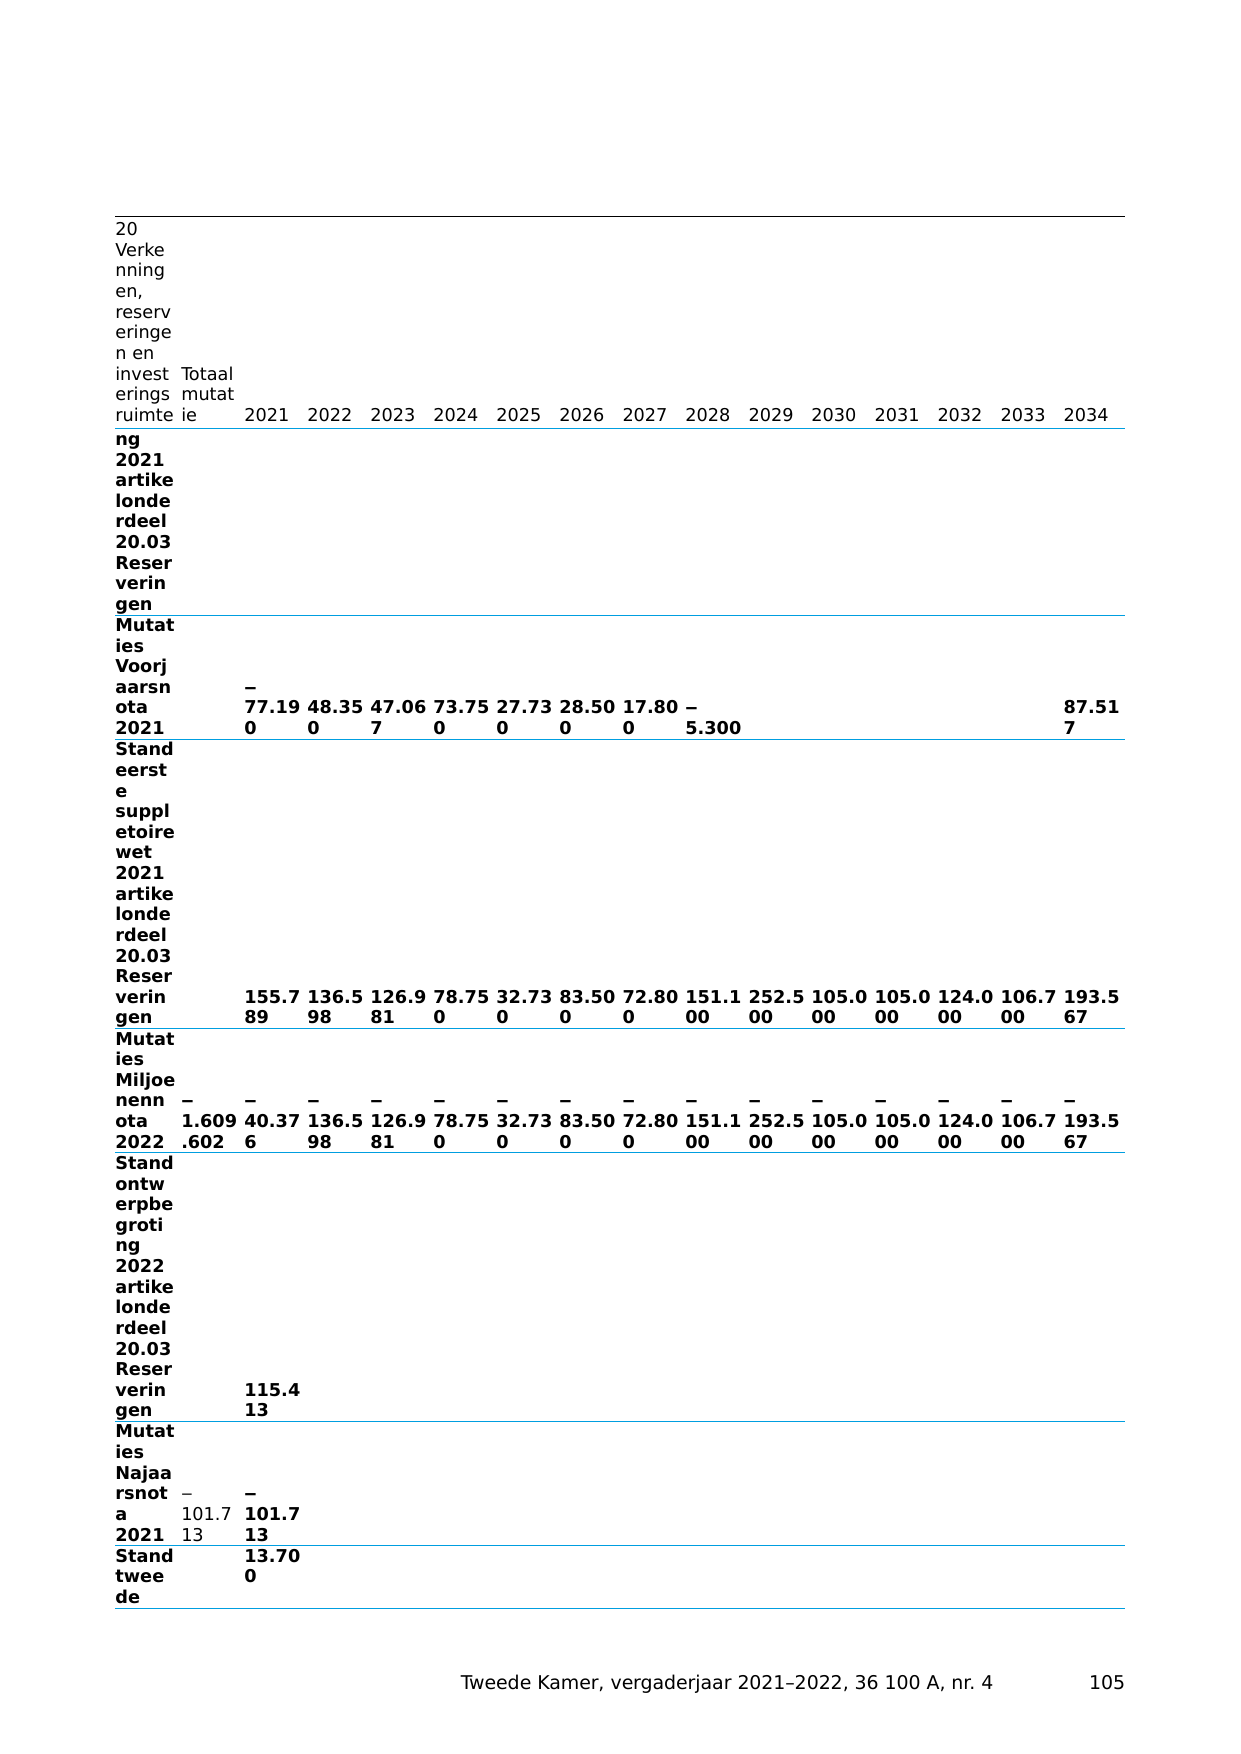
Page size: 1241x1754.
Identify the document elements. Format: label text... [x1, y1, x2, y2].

table_cell ‒ 77.190 [241, 616, 304, 739]
table_cell ‒ 101.713 [178, 1422, 241, 1545]
table_cell [493, 1153, 556, 1421]
table_cell ‒ 151.100 [682, 1029, 745, 1152]
table_cell ‒ 32.730 [493, 1029, 556, 1152]
table_cell ‒ 252.500 [745, 1029, 808, 1152]
table_cell [241, 429, 304, 614]
table_cell [367, 429, 430, 614]
table_cell [619, 1422, 682, 1545]
table_cell ‒ 105.000 [808, 1029, 871, 1152]
table_cell [998, 1153, 1060, 1421]
table_cell 2034 [1060, 217, 1125, 428]
table_cell 87.517 [1060, 616, 1125, 739]
table_cell [367, 1422, 430, 1545]
table_cell ‒ 5.300 [682, 616, 745, 739]
table_cell [1060, 429, 1125, 614]
table_cell [619, 1546, 682, 1608]
table_cell 2030 [808, 217, 871, 428]
table_cell [367, 1546, 430, 1608]
table_cell [556, 429, 619, 614]
table_cell [998, 429, 1060, 614]
table_cell 2032 [934, 217, 997, 428]
table_cell 115.413 [241, 1153, 304, 1421]
table_cell [682, 1153, 745, 1421]
table_cell ‒ 72.800 [619, 1029, 682, 1152]
table_cell 27.730 [493, 616, 556, 739]
table_cell 124.000 [934, 740, 997, 1028]
table_cell [493, 1422, 556, 1545]
table_cell 83.500 [556, 740, 619, 1028]
table_cell [304, 1546, 367, 1608]
table_cell 151.100 [682, 740, 745, 1028]
table_header Tabel 10 Artikel 20 Verkenningen, reserveringen en investeringsruimte [115, 191, 1125, 216]
table_cell [682, 429, 745, 614]
table_cell 136.598 [304, 740, 367, 1028]
table_cell ‒ 78.750 [430, 1029, 493, 1152]
table_cell [808, 1153, 871, 1421]
table_cell 2023 [367, 217, 430, 428]
table_cell [493, 1546, 556, 1608]
table_cell 47.067 [367, 616, 430, 739]
table_cell 2029 [745, 217, 808, 428]
table_cell 17.800 [619, 616, 682, 739]
table_cell ‒ 193.567 [1060, 1029, 1125, 1152]
table_cell [871, 1546, 934, 1608]
table_cell Stand tweede [115, 1546, 178, 1608]
table_cell [871, 429, 934, 614]
table_cell [178, 616, 241, 739]
table_cell ‒ 126.981 [367, 1029, 430, 1152]
table_cell [808, 1422, 871, 1545]
table_cell Stand ontwerpbegroting 2022 artikelonderdeel 20.03 Reserveringen [115, 1153, 178, 1421]
table_cell [934, 1153, 997, 1421]
table_cell [871, 616, 934, 739]
table_cell [430, 429, 493, 614]
table_cell 2033 [998, 217, 1060, 428]
table_cell Stand eerste suppletoire wet 2021 artikelonderdeel 20.03 Reserveringen [115, 740, 178, 1028]
table_cell [178, 1546, 241, 1608]
table_cell [304, 1153, 367, 1421]
table_cell [745, 1422, 808, 1545]
table_cell [745, 429, 808, 614]
table_cell 28.500 [556, 616, 619, 739]
table_cell [808, 1546, 871, 1608]
table_cell [430, 1153, 493, 1421]
table_cell [556, 1422, 619, 1545]
table_cell Mutaties Najaarsnota 2021 [115, 1422, 178, 1545]
table_cell 2025 [493, 217, 556, 428]
table_cell 105.000 [871, 740, 934, 1028]
table_cell 20 Verkenningen, reserveringen en investeringsruimte [115, 217, 178, 428]
table_cell ‒ 83.500 [556, 1029, 619, 1152]
table_cell [304, 1422, 367, 1545]
table_cell 106.700 [998, 740, 1060, 1028]
table_cell [178, 740, 241, 1028]
table_cell [1060, 1422, 1125, 1545]
table_cell ‒ 106.700 [998, 1029, 1060, 1152]
table_cell 48.350 [304, 616, 367, 739]
table_cell [998, 1546, 1060, 1608]
table_cell [808, 429, 871, 614]
table_cell Totaal mutatie [178, 217, 241, 428]
table_cell 2028 [682, 217, 745, 428]
table_cell ‒ 40.376 [241, 1029, 304, 1152]
table_cell [745, 1546, 808, 1608]
table_cell [556, 1153, 619, 1421]
table_cell Mutaties Miljoenennota 2022 [115, 1029, 178, 1152]
table_cell [493, 429, 556, 614]
table_cell ‒ 1.609.602 [178, 1029, 241, 1152]
table_cell 252.500 [745, 740, 808, 1028]
table_cell [178, 429, 241, 614]
table_cell [934, 616, 997, 739]
table_cell 105.000 [808, 740, 871, 1028]
table_cell [304, 429, 367, 614]
table_cell ‒ 136.598 [304, 1029, 367, 1152]
table_cell 32.730 [493, 740, 556, 1028]
table_cell 193.567 [1060, 740, 1125, 1028]
table_cell ‒ 101.713 [241, 1422, 304, 1545]
table_cell 2027 [619, 217, 682, 428]
table_cell [871, 1422, 934, 1545]
table_cell ‒ 124.000 [934, 1029, 997, 1152]
table_cell [430, 1422, 493, 1545]
table_cell [934, 429, 997, 614]
table_cell 2026 [556, 217, 619, 428]
table_cell 13.700 [241, 1546, 304, 1608]
table_cell [430, 1546, 493, 1608]
table_cell [682, 1546, 745, 1608]
table_cell [1060, 1546, 1125, 1608]
table_cell [934, 1422, 997, 1545]
table_cell [998, 616, 1060, 739]
table_cell [556, 1546, 619, 1608]
table_cell ‒ 105.000 [871, 1029, 934, 1152]
table_cell [619, 429, 682, 614]
table_cell [934, 1546, 997, 1608]
table_cell 2031 [871, 217, 934, 428]
table_cell 2024 [430, 217, 493, 428]
table_cell 2022 [304, 217, 367, 428]
table_cell 73.750 [430, 616, 493, 739]
table_cell [682, 1422, 745, 1545]
table_cell [1060, 1153, 1125, 1421]
table_cell [367, 1153, 430, 1421]
table_cell 2021 [241, 217, 304, 428]
table_cell [745, 1153, 808, 1421]
table_cell [619, 1153, 682, 1421]
table_cell Mutaties Voorjaarsnota 2021 [115, 616, 178, 739]
table_cell [178, 1153, 241, 1421]
table_cell 78.750 [430, 740, 493, 1028]
table_cell [808, 616, 871, 739]
table_cell ng 2021 artikelonderdeel 20.03 Reserveringen [115, 429, 178, 614]
table_cell 126.981 [367, 740, 430, 1028]
table_cell [871, 1153, 934, 1421]
table_cell 155.789 [241, 740, 304, 1028]
table_cell [745, 616, 808, 739]
table_cell 72.800 [619, 740, 682, 1028]
table_cell [998, 1422, 1060, 1545]
